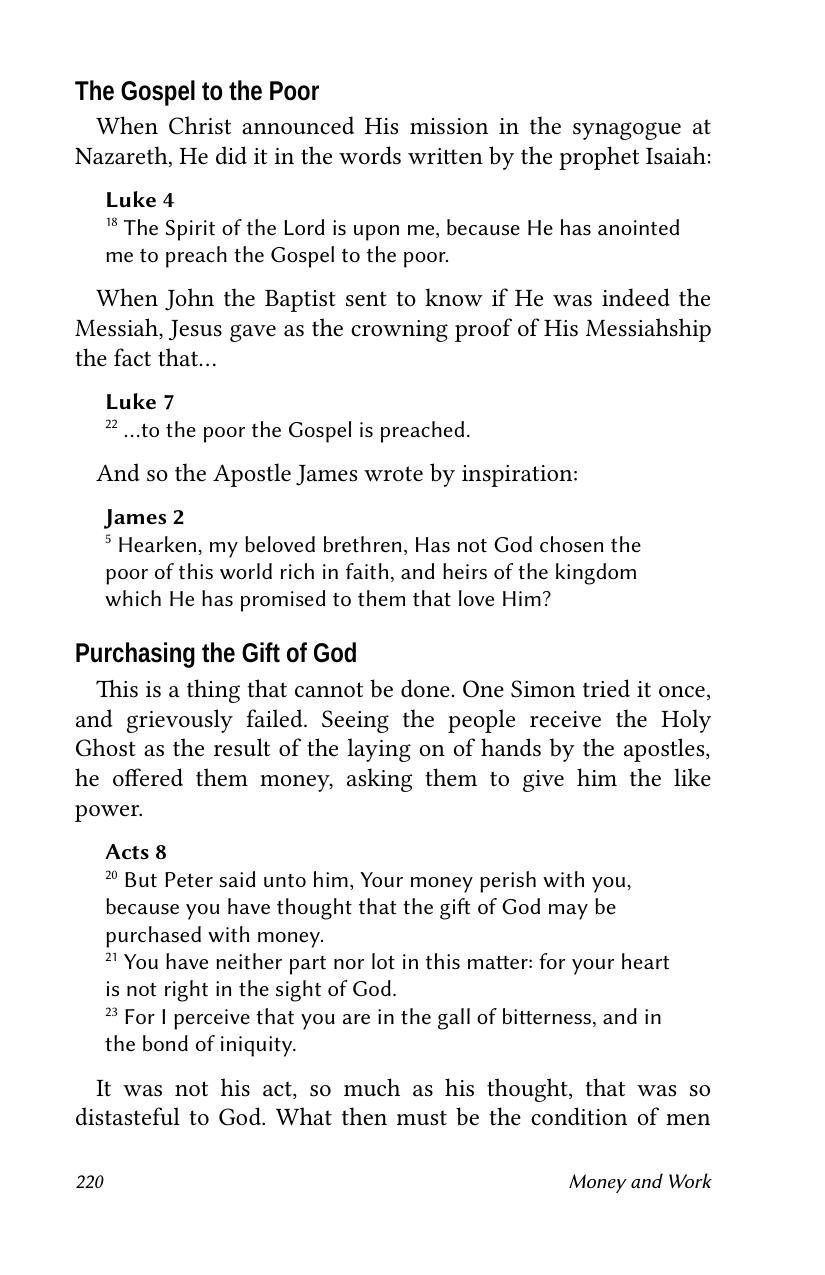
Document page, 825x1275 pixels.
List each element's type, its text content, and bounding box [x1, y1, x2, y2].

text James 2 [105, 504, 712, 530]
text This is a thing that cannot be done. One Simon tried it once, and grievously failed. Seeing the people receive the Holy Ghost as the result of the laying on of hands by the apostles, he offered them money, asking them to give him the like power. [75, 675, 712, 823]
text And so the Apostle James wrote by inspiration: [75, 459, 712, 487]
text 21 You have neither part nor lot in this matter: for your heart is not right in the sight of God. [105, 949, 682, 1002]
text 23 For I perceive that you are in the gall of bitterness, and in the bond of iniquity. [105, 1004, 682, 1057]
text When Christ announced His mission in the synagogue at Nazareth, He did it in the words written by the prophet Isaiah: [75, 112, 712, 171]
text Acts 8 [105, 839, 712, 865]
subtitle The Gospel to the Poor [75, 75, 712, 106]
text 20 But Peter said unto him, Your money perish with you, because you have thought that the gift of God may be purchased with money. [105, 867, 682, 948]
text Luke 7 [105, 389, 712, 415]
text 5 Hearken, my beloved brethren, Has not God chosen the poor of this world rich in faith, and heirs of the kingdom which He has promised to them that love Him? [105, 531, 682, 612]
text 22 ...to the poor the Gospel is preached. [105, 417, 682, 443]
text 18 The Spirit of the Lord is upon me, because He has anointed me to preach the Gospel to the poor. [105, 214, 682, 268]
text Luke 4 [105, 187, 712, 213]
text When John the Baptist sent to know if He was indeed the Messiah, Jesus gave as the crowning proof of His Messiahship the fact that… [75, 284, 712, 373]
text It was not his act, so much as his thought, that was so distasteful to God. What then must be the condition of men [75, 1073, 712, 1132]
subtitle Purchasing the Gift of God [75, 638, 712, 669]
